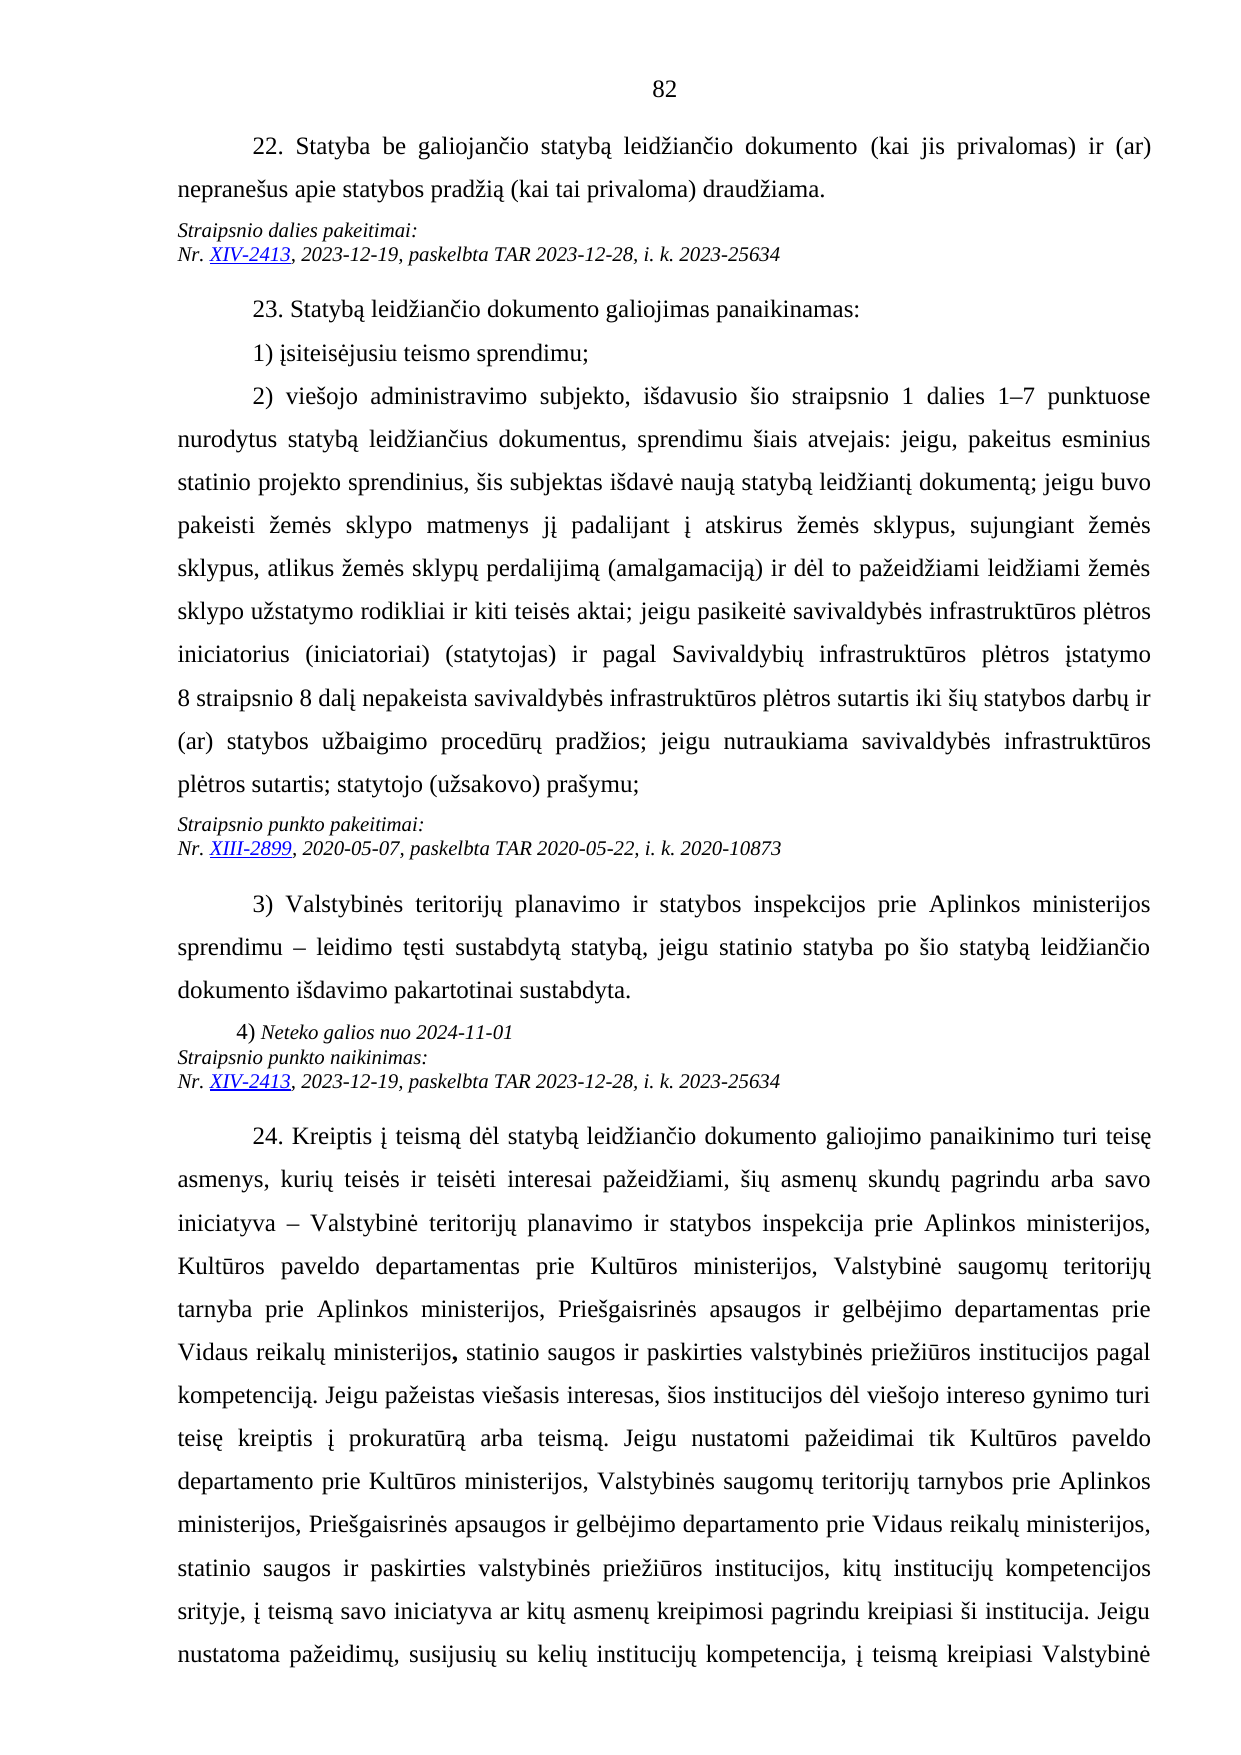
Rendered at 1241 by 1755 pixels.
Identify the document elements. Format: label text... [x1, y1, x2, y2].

text Straipsnio punkto naikinimas: [177, 1044, 1152, 1069]
text 2) viešojo administravimo subjekto, išdavusio šio straipsnio 1 dalies 1–7 punktuose nurodytus statybą leidžiančius dokumentus, sprendimu šiais atvejais: jeigu, pakeitus esminius statinio projekto sprendinius, šis subjektas išdavė naują statybą leidžiantį dokumentą; jeigu buvo pakeisti žemės sklypo matmenys jį padalijant į atskirus žemės sklypus, sujungiant žemės sklypus, atlikus žemės sklypų perdalijimą (amalgamaciją) ir dėl to pažeidžiami leidžiami žemės sklypo užstatymo rodikliai ir kiti teisės aktai; jeigu pasikeitė savivaldybės infrastruktūros plėtros iniciatorius (iniciatoriai) (statytojas) ir pagal Savivaldybių infrastruktūros plėtros įstatymo 8 straipsnio 8 dalį nepakeista savivaldybės infrastruktūros plėtros sutartis iki šių statybos darbų ir (ar) statybos užbaigimo procedūrų pradžios; jeigu nutraukiama savivaldybės infrastruktūros plėtros sutartis; statytojo (užsakovo) prašymu; [177, 381, 1152, 798]
text 22. Statyba be galiojančio statybą leidžiančio dokumento (kai jis privalomas) ir (ar) nepranešus apie statybos pradžią (kai tai privaloma) draudžiama. [177, 131, 1152, 203]
text Nr. XIV-2413, 2023-12-19, paskelbta TAR 2023-12-28, i. k. 2023-25634 [177, 242, 1152, 266]
text Straipsnio dalies pakeitimai: [177, 218, 1152, 242]
text 3) Valstybinės teritorijų planavimo ir statybos inspekcijos prie Aplinkos ministerijos sprendimu – leidimo tęsti sustabdytą statybą, jeigu statinio statyba po šio statybą leidžiančio dokumento išdavimo pakartotinai sustabdyta. [177, 889, 1152, 1004]
text Nr. XIV-2413, 2023-12-19, paskelbta TAR 2023-12-28, i. k. 2023-25634 [177, 1069, 1152, 1093]
text Nr. XIII-2899, 2020-05-07, paskelbta TAR 2020-05-22, i. k. 2020-10873 [177, 836, 1152, 860]
text 4) Neteko galios nuo 2024-11-01 [177, 1018, 1152, 1044]
text 24. Kreiptis į teismą dėl statybą leidžiančio dokumento galiojimo panaikinimo turi teisę asmenys, kurių teisės ir teisėti interesai pažeidžiami, šių asmenų skundų pagrindu arba savo iniciatyva – Valstybinė teritorijų planavimo ir statybos inspekcija prie Aplinkos ministerijos, Kultūros paveldo departamentas prie Kultūros ministerijos, Valstybinė saugomų teritorijų tarnyba prie Aplinkos ministerijos, Priešgaisrinės apsaugos ir gelbėjimo departamentas prie Vidaus reikalų ministerijos, statinio saugos ir paskirties valstybinės priežiūros institucijos pagal kompetenciją. Jeigu pažeistas viešasis interesas, šios institucijos dėl viešojo intereso gynimo turi teisę kreiptis į prokuratūrą arba teismą. Jeigu nustatomi pažeidimai tik Kultūros paveldo departamento prie Kultūros ministerijos, Valstybinės saugomų teritorijų tarnybos prie Aplinkos ministerijos, Priešgaisrinės apsaugos ir gelbėjimo departamento prie Vidaus reikalų ministerijos, statinio saugos ir paskirties valstybinės priežiūros institucijos, kitų institucijų kompetencijos srityje, į teismą savo iniciatyva ar kitų asmenų kreipimosi pagrindu kreipiasi ši institucija. Jeigu nustatoma pažeidimų, susijusių su kelių institucijų kompetencija, į teismą kreipiasi Valstybinė [177, 1121, 1152, 1668]
text 1) įsiteisėjusiu teismo sprendimu; [177, 338, 1152, 366]
text 23. Statybą leidžiančio dokumento galiojimas panaikinamas: [177, 294, 1152, 323]
text Straipsnio punkto pakeitimai: [177, 812, 1152, 836]
